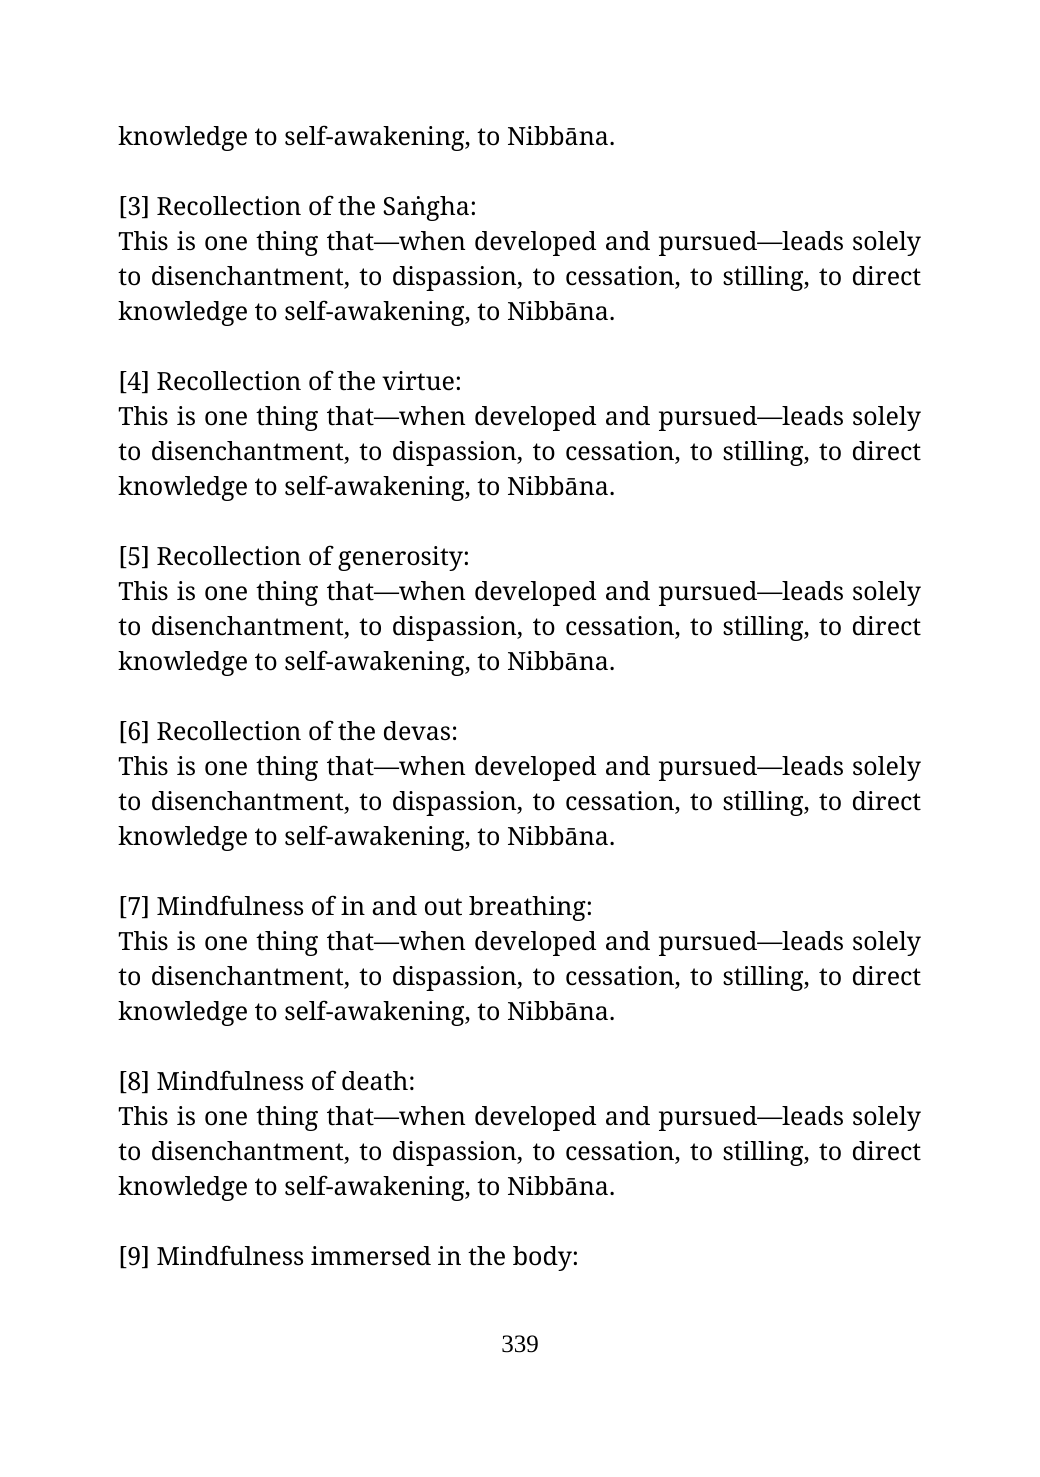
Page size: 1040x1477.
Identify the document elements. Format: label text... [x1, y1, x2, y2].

text knowledge to self-awakening, to Nibbāna. [3] Recollection of the Saṅgha: This is one thing that—when developed and pursued—leads solely to disenchantment, to dispassion, to cessation, to stilling, to direct knowledge to self-awakening, to Nibbāna. [4] Recollection of the virtue: This is one thing that—when developed and pursued—leads solely to disenchantment, to dispassion, to cessation, to stilling, to direct knowledge to self-awakening, to Nibbāna. [5] Recollection of generosity: This is one thing that—when developed and pursued—leads solely to disenchantment, to dispassion, to cessation, to stilling, to direct knowledge to self-awakening, to Nibbāna. [6] Recollection of the devas: This is one thing that—when developed and pursued—leads solely to disenchantment, to dispassion, to cessation, to stilling, to direct knowledge to self-awakening, to Nibbāna. [7] Mindfulness of in and out breathing: This is one thing that—when developed and pursued—leads solely to disenchantment, to dispassion, to cessation, to stilling, to direct knowledge to self-awakening, to Nibbāna. [8] Mindfulness of death: This is one thing that—when developed and pursued—leads solely to disenchantment, to dispassion, to cessation, to stilling, to direct knowledge to self-awakening, to Nibbāna. [9] Mindfulness immersed in the body: [118, 118, 922, 1273]
